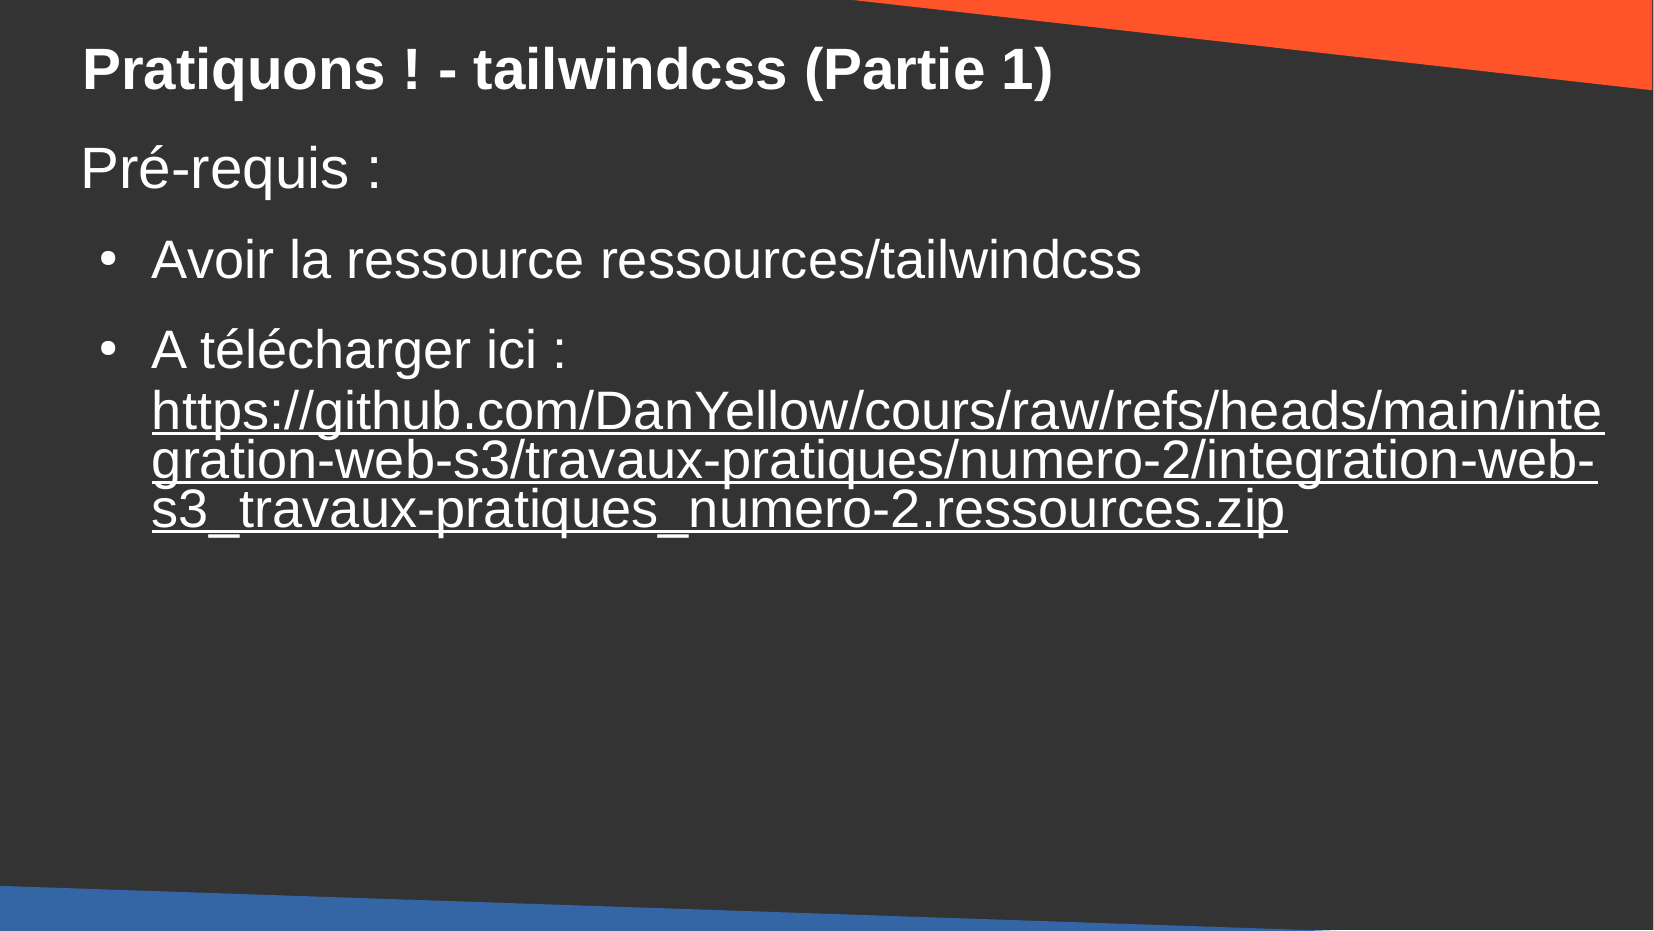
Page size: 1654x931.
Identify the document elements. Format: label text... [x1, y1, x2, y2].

title Pratiquons ! - tailwindcss (Partie 1) [82, 37, 1571, 114]
list Pré-requis : Avoir la ressource ressources/tailwindcss A télécharger ici : https://github.com/DanYellow/cours/raw/refs/heads/main/integration-web-s3/travaux-pratiques/numero-2/integration-web-s3_travaux-pratiques_numero-2.ressources.zip [80, 135, 1620, 650]
text_box [853, 0, 1653, 91]
text_box [0, 885, 1337, 931]
